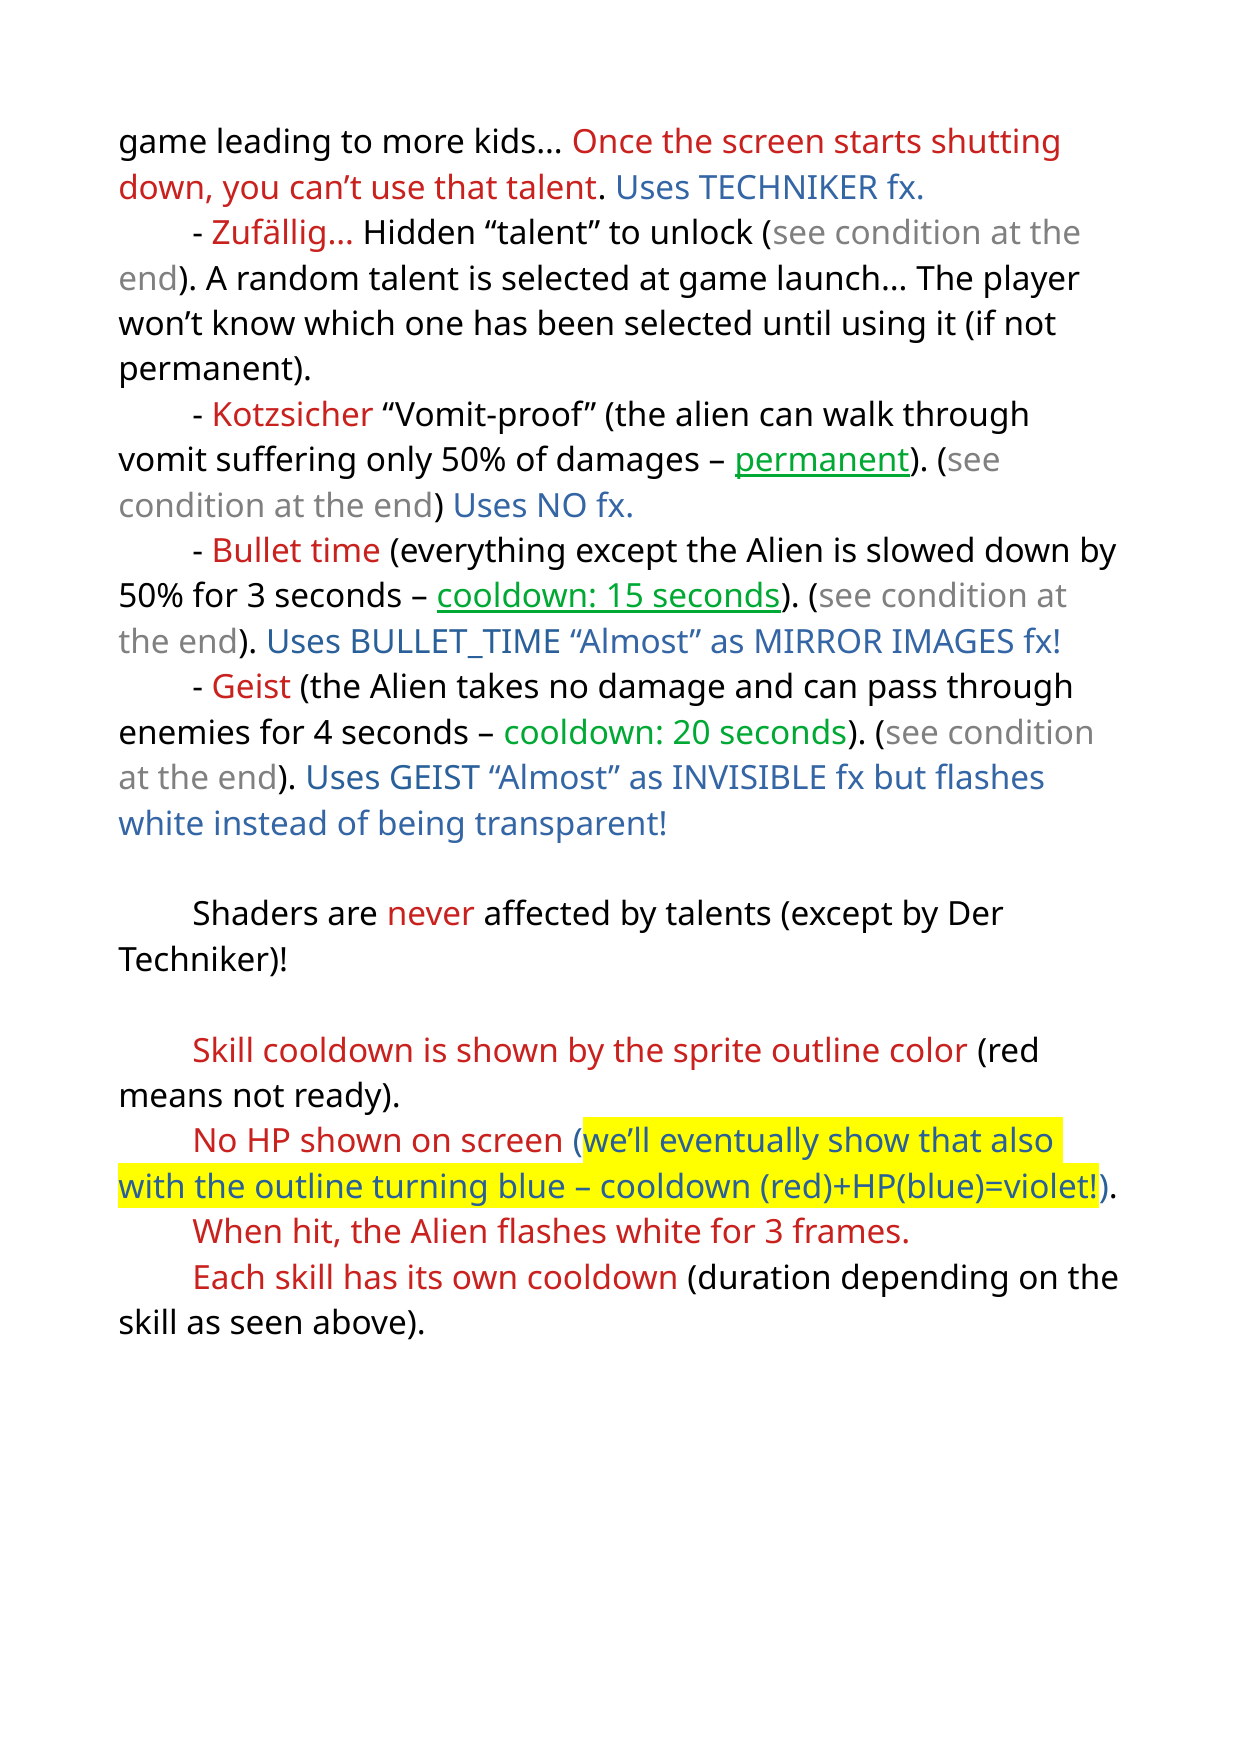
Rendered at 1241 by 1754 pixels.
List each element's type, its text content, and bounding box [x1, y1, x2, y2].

text Shaders are never affected by talents (except by Der Techniker)! [118, 890, 1122, 981]
text - Zufällig… Hidden “talent” to unlock (see condition at the end). A random talent is selected at game launch… The player won’t know which one has been selected until using it (if not permanent). [118, 209, 1122, 391]
text Skill cooldown is shown by the sprite outline color (red means not ready). [118, 1026, 1122, 1117]
text - Geist (the Alien takes no damage and can pass through enemies for 4 seconds – cooldown: 20 seconds). (see condition at the end). Uses GEIST “Almost” as INVISIBLE fx but flashes white instead of being transparent! [118, 663, 1122, 845]
text No HP shown on screen (we’ll eventually show that also with the outline turning blue – cooldown (red)+HP(blue)=violet!). [118, 1117, 1122, 1208]
text game leading to more kids… Once the screen starts shutting down, you can’t use that talent. Uses TECHNIKER fx. [118, 118, 1122, 209]
text - Kotzsicher “Vomit-proof” (the alien can walk through vomit suffering only 50% of damages – permanent). (see condition at the end) Uses NO fx. [118, 391, 1122, 527]
text When hit, the Alien flashes white for 3 frames. [118, 1208, 1122, 1253]
text Each skill has its own cooldown (duration depending on the skill as seen above). [118, 1253, 1122, 1344]
text - Bullet time (everything except the Alien is slowed down by 50% for 3 seconds – cooldown: 15 seconds). (see condition at the end). Uses BULLET_TIME “Almost” as MIRROR IMAGES fx! [118, 527, 1122, 663]
